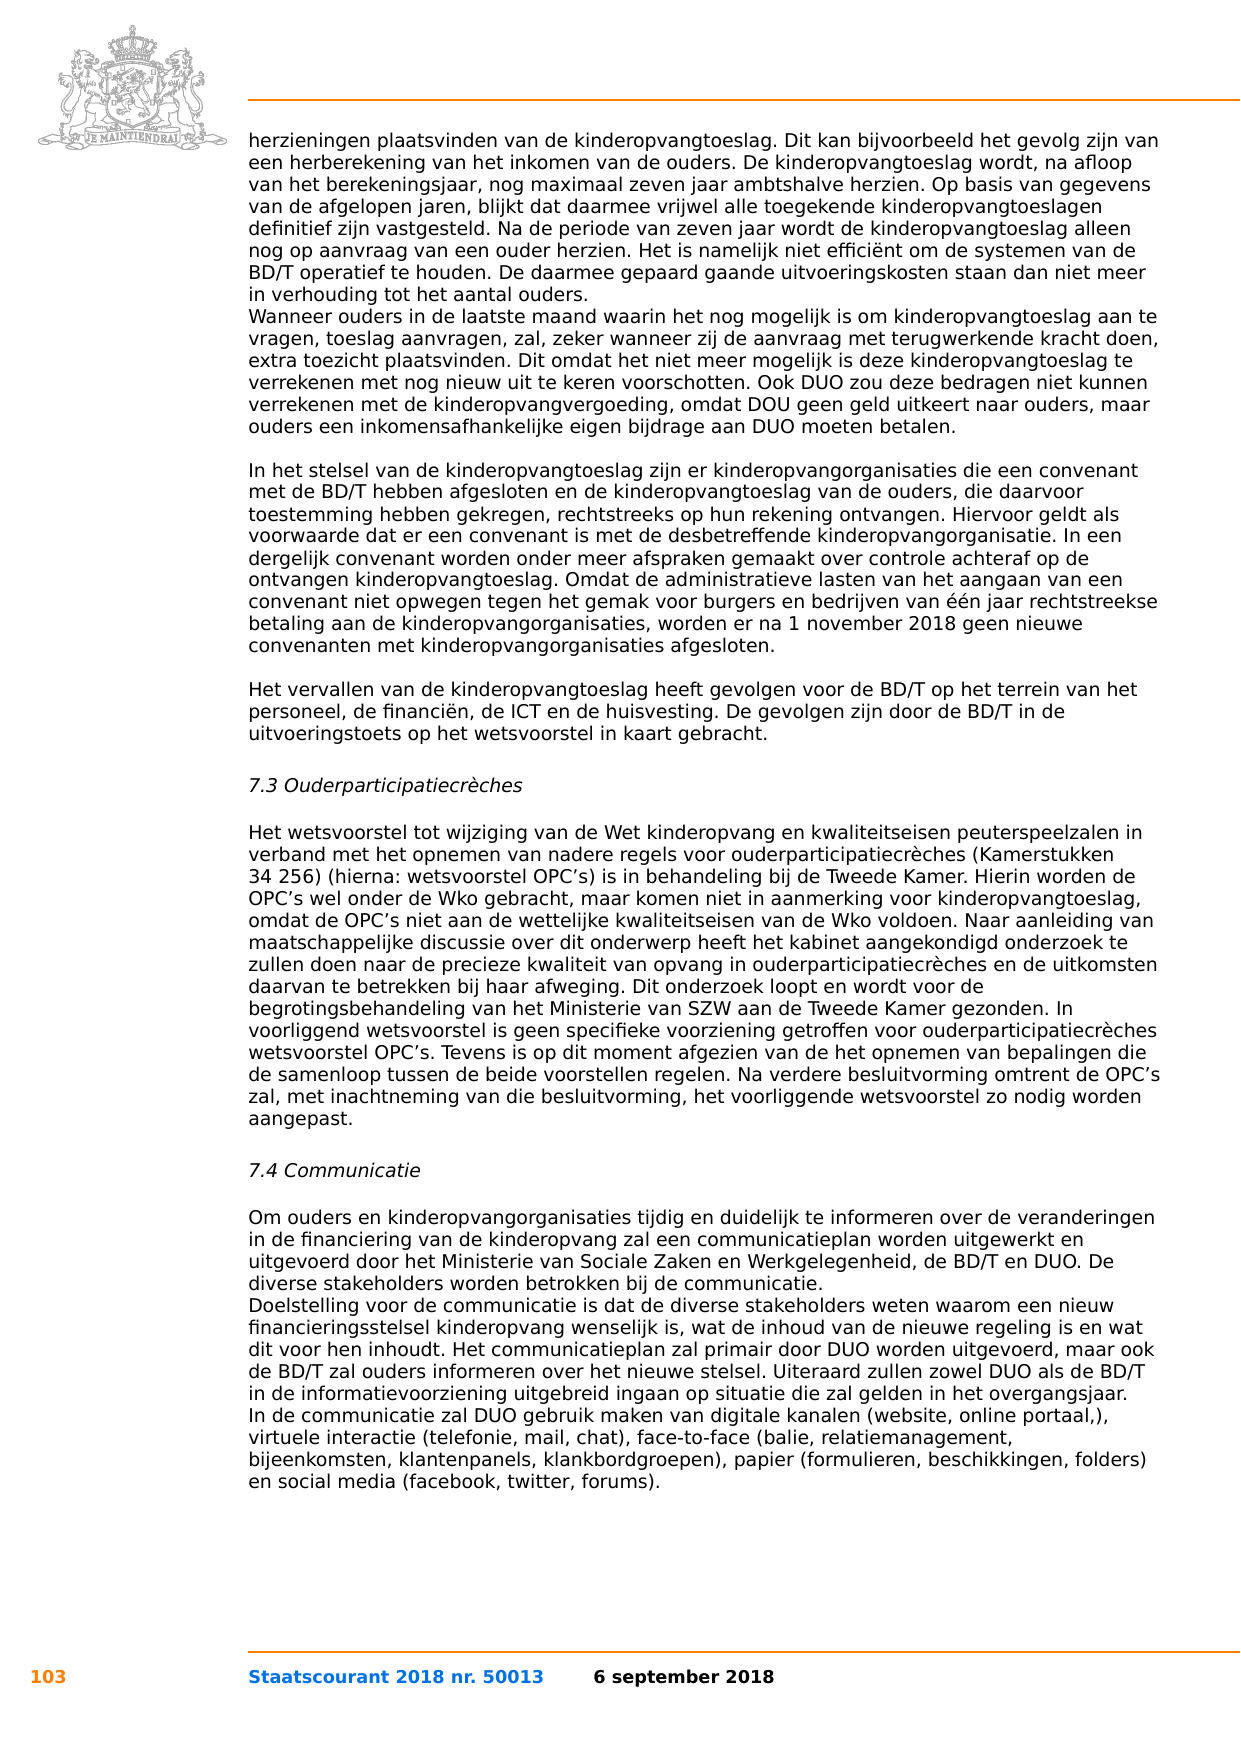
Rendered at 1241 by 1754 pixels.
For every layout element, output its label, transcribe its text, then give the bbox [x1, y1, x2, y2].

subtitle 7.3 Ouderparticipatiecrèches [248, 775, 1163, 797]
text Doelstelling voor de communicatie is dat de diverse stakeholders weten waarom een nieuw financieringsstelsel kinderopvang wenselijk is, wat de inhoud van de nieuwe regeling is en wat dit voor hen inhoudt. Het communicatieplan zal primair door DUO worden uitgevoerd, maar ook de BD/T zal ouders informeren over het nieuwe stelsel. Uiteraard zullen zowel DUO als de BD/T in de informatievoorziening uitgebreid ingaan op situatie die zal gelden in het overgangsjaar. [248, 1295, 1163, 1404]
text Het vervallen van de kinderopvangtoeslag heeft gevolgen voor de BD/T op het terrein van het personeel, de financiën, de ICT en de huisvesting. De gevolgen zijn door de BD/T in de uitvoeringstoets op het wetsvoorstel in kaart gebracht. [248, 679, 1163, 745]
text herzieningen plaatsvinden van de kinderopvangtoeslag. Dit kan bijvoorbeeld het gevolg zijn van een herberekening van het inkomen van de ouders. De kinderopvangtoeslag wordt, na afloop van het berekeningsjaar, nog maximaal zeven jaar ambtshalve herzien. Op basis van gegevens van de afgelopen jaren, blijkt dat daarmee vrijwel alle toegekende kinderopvangtoeslagen definitief zijn vastgesteld. Na de periode van zeven jaar wordt de kinderopvangtoeslag alleen nog op aanvraag van een ouder herzien. Het is namelijk niet efficiënt om de systemen van de BD/T operatief te houden. De daarmee gepaard gaande uitvoeringskosten staan dan niet meer in verhouding tot het aantal ouders. [248, 130, 1163, 306]
text Wanneer ouders in de laatste maand waarin het nog mogelijk is om kinderopvangtoeslag aan te vragen, toeslag aanvragen, zal, zeker wanneer zij de aanvraag met terugwerkende kracht doen, extra toezicht plaatsvinden. Dit omdat het niet meer mogelijk is deze kinderopvangtoeslag te verrekenen met nog nieuw uit te keren voorschotten. Ook DUO zou deze bedragen niet kunnen verrekenen met de kinderopvangvergoeding, omdat DOU geen geld uitkeert naar ouders, maar ouders een inkomensafhankelijke eigen bijdrage aan DUO moeten betalen. [248, 306, 1163, 438]
text Om ouders en kinderopvangorganisaties tijdig en duidelijk te informeren over de veranderingen in de financiering van de kinderopvang zal een communicatieplan worden uitgewerkt en uitgevoerd door het Ministerie van Sociale Zaken en Werkgelegenheid, de BD/T en DUO. De diverse stakeholders worden betrokken bij de communicatie. [248, 1207, 1163, 1295]
text In de communicatie zal DUO gebruik maken van digitale kanalen (website, online portaal,), virtuele interactie (telefonie, mail, chat), face-to-face (balie, relatiemanagement, bijeenkomsten, klantenpanels, klankbordgroepen), papier (formulieren, beschikkingen, folders) en social media (facebook, twitter, forums). [248, 1404, 1163, 1492]
text In het stelsel van de kinderopvangtoeslag zijn er kinderopvangorganisaties die een convenant met de BD/T hebben afgesloten en de kinderopvangtoeslag van de ouders, die daarvoor toestemming hebben gekregen, rechtstreeks op hun rekening ontvangen. Hiervoor geldt als voorwaarde dat er een convenant is met de desbetreffende kinderopvangorganisatie. In een dergelijk convenant worden onder meer afspraken gemaakt over controle achteraf op de ontvangen kinderopvangtoeslag. Omdat de administratieve lasten van het aangaan van een convenant niet opwegen tegen het gemak voor burgers en bedrijven van één jaar rechtstreekse betaling aan de kinderopvangorganisaties, worden er na 1 november 2018 geen nieuwe convenanten met kinderopvangorganisaties afgesloten. [248, 459, 1163, 657]
text Het wetsvoorstel tot wijziging van de Wet kinderopvang en kwaliteitseisen peuterspeelzalen in verband met het opnemen van nadere regels voor ouderparticipatiecrèches (Kamerstukken 34 256) (hierna: wetsvoorstel OPC’s) is in behandeling bij de Tweede Kamer. Hierin worden de OPC’s wel onder de Wko gebracht, maar komen niet in aanmerking voor kinderopvangtoeslag, omdat de OPC’s niet aan de wettelijke kwaliteitseisen van de Wko voldoen. Naar aanleiding van maatschappelijke discussie over dit onderwerp heeft het kabinet aangekondigd onderzoek te zullen doen naar de precieze kwaliteit van opvang in ouderparticipatiecrèches en de uitkomsten daarvan te betrekken bij haar afweging. Dit onderzoek loopt en wordt voor de begrotingsbehandeling van het Ministerie van SZW aan de Tweede Kamer gezonden. In voorliggend wetsvoorstel is geen specifieke voorziening getroffen voor ouderparticipatiecrèches wetsvoorstel OPC’s. Tevens is op dit moment afgezien van de het opnemen van bepalingen die de samenloop tussen de beide voorstellen regelen. Na verdere besluitvorming omtrent de OPC’s zal, met inachtneming van die besluitvorming, het voorliggende wetsvoorstel zo nodig worden aangepast. [248, 822, 1163, 1130]
picture [38, 25, 227, 150]
subtitle 7.4 Communicatie [248, 1160, 1163, 1182]
